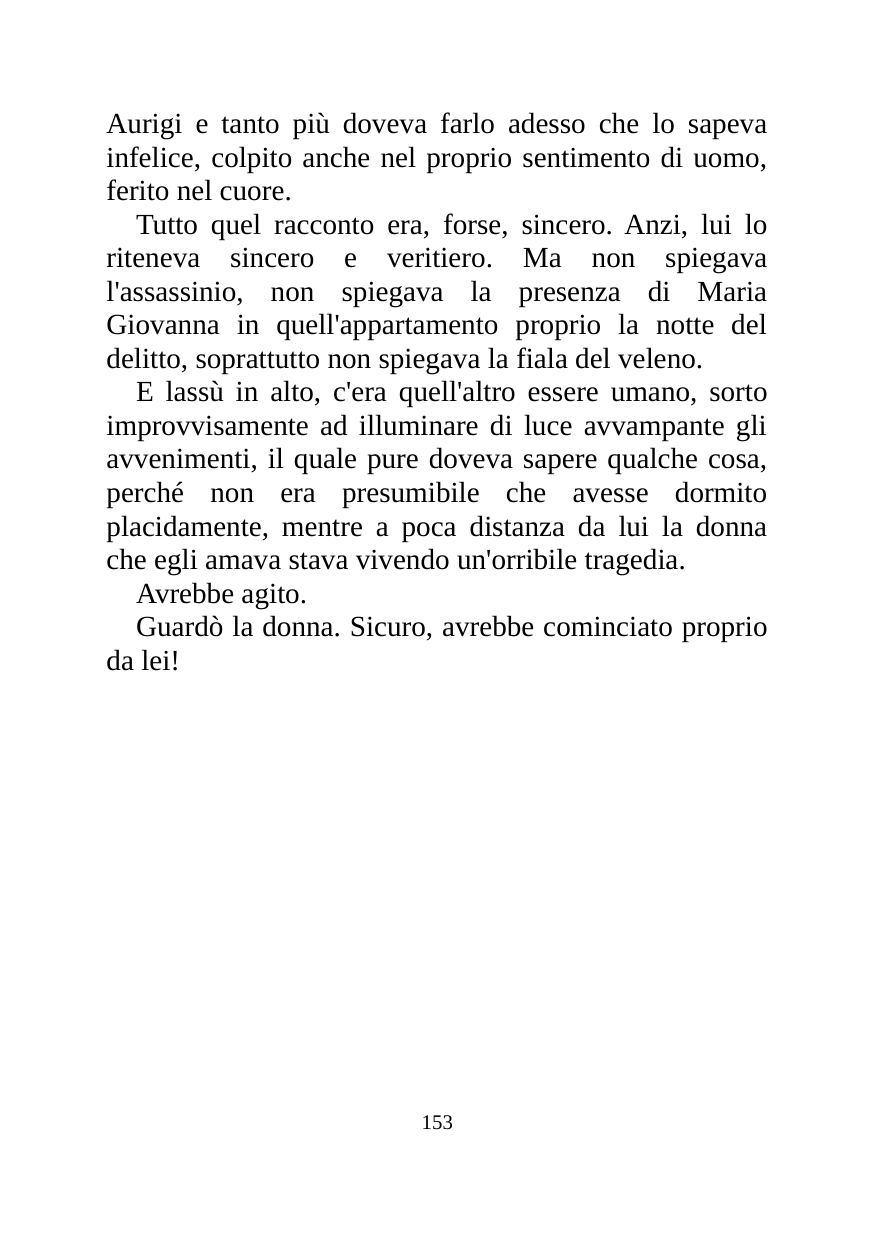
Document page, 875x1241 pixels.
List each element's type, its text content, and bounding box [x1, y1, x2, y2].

text Avrebbe agito. [106, 576, 768, 609]
text Tutto quel racconto era, forse, sincero. Anzi, lui lo riteneva sincero e veritiero. Ma non spiegava l'assassinio, non spiegava la presenza di Maria Giovanna in quell'appartamento proprio la notte del delitto, soprattutto non spiegava la fiala del veleno. [106, 207, 768, 374]
text E lassù in alto, c'era quell'altro essere umano, sorto improvvisamente ad illuminare di luce avvampante gli avvenimenti, il quale pure doveva sapere qualche cosa, perché non era presumibile che avesse dormito placidamente, mentre a poca distanza da lui la donna che egli amava stava vivendo un'orribile tragedia. [106, 374, 768, 576]
text Guardò la donna. Sicuro, avrebbe cominciato proprio da lei! [106, 609, 768, 676]
text Aurigi e tanto più doveva farlo adesso che lo sapeva infelice, colpito anche nel proprio sentimento di uomo, ferito nel cuore. [106, 106, 768, 207]
